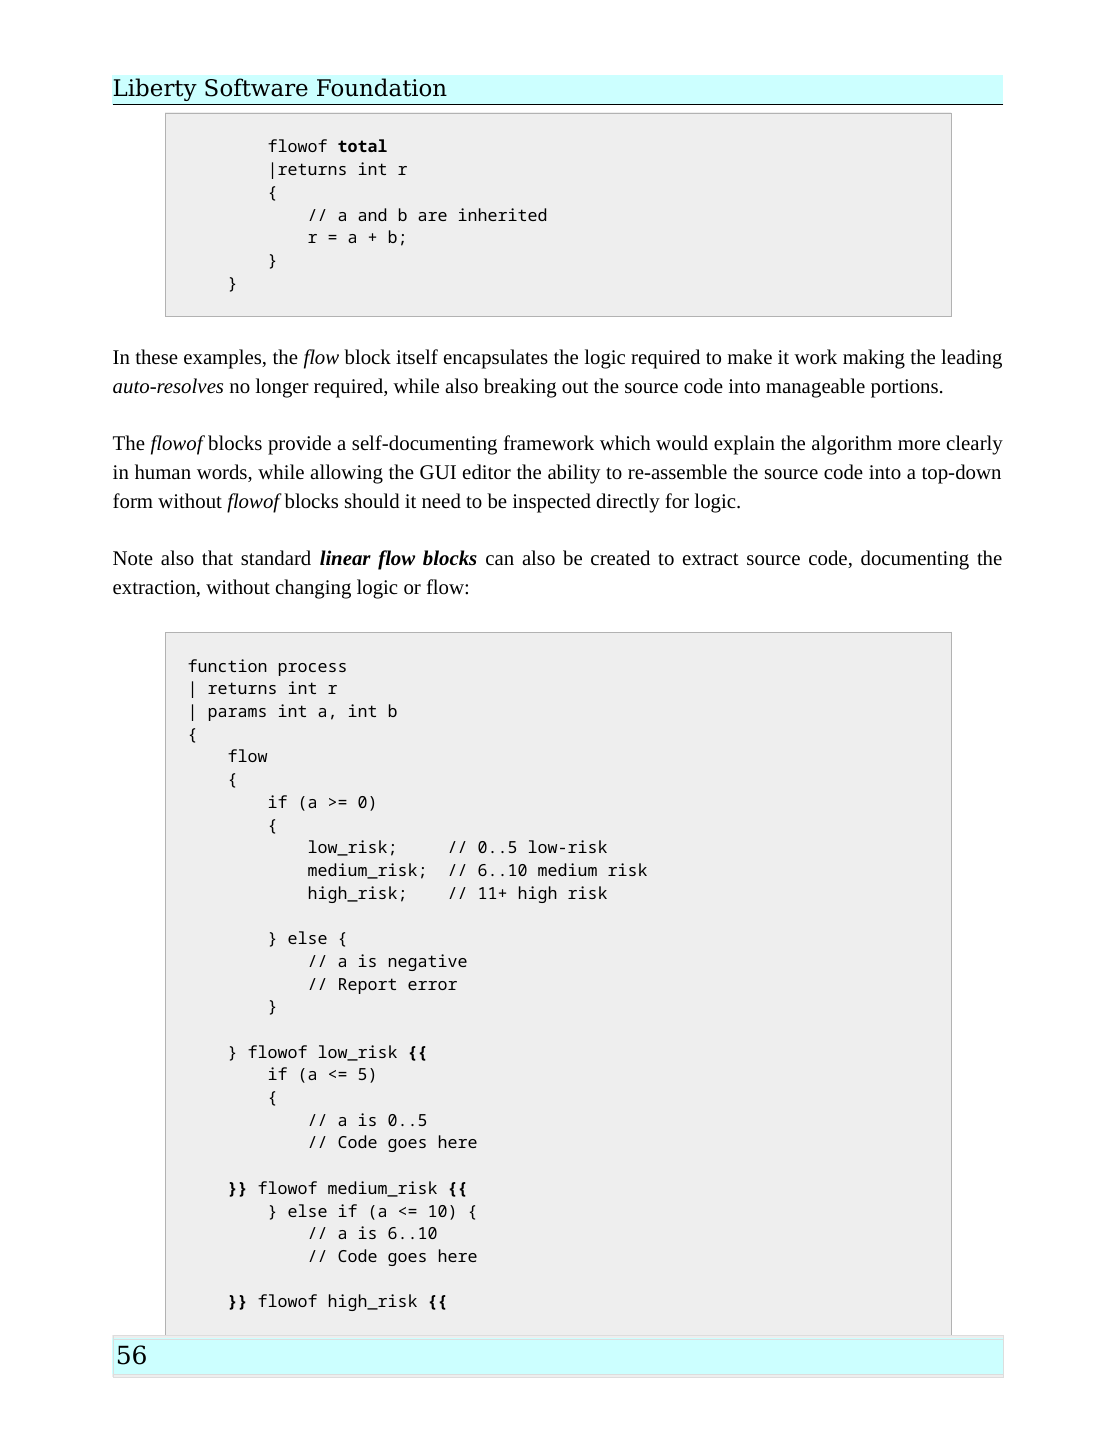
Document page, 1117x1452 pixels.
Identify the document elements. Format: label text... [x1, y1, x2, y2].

text Note also that standard linear flow blocks can also be created to extract source code, documenting the extraction, without changing logic or flow: [112, 546, 1003, 599]
text function process | returns int r | params int a, int b { flow { if (a >= 0) { low_risk; // 0..5 low-risk medium_risk; // 6..10 medium risk high_risk; // 11+ high risk } else { // a is negative // Report error } } flowof low_risk {{ if (a <= 5) { // a is 0..5 // Code goes here }} flowof medium_risk {{ } else if (a <= 10) { // a is 6..10 // Code goes here }} flowof high_risk {{ [166, 633, 951, 1335]
text The flowof blocks provide a self-documenting framework which would explain the algorithm more clearly in human words, while allowing the GUI editor the ability to re-assemble the source code into a top-down form without flowof blocks should it need to be inspected directly for logic. [112, 431, 1003, 513]
text flowof total |returns int r { // a and b are inherited r = a + b; } } [166, 114, 951, 316]
text In these examples, the flow block itself encapsulates the logic required to make it work making the leading auto-resolves no longer required, while also breaking out the source code into manageable portions. [112, 345, 1003, 398]
